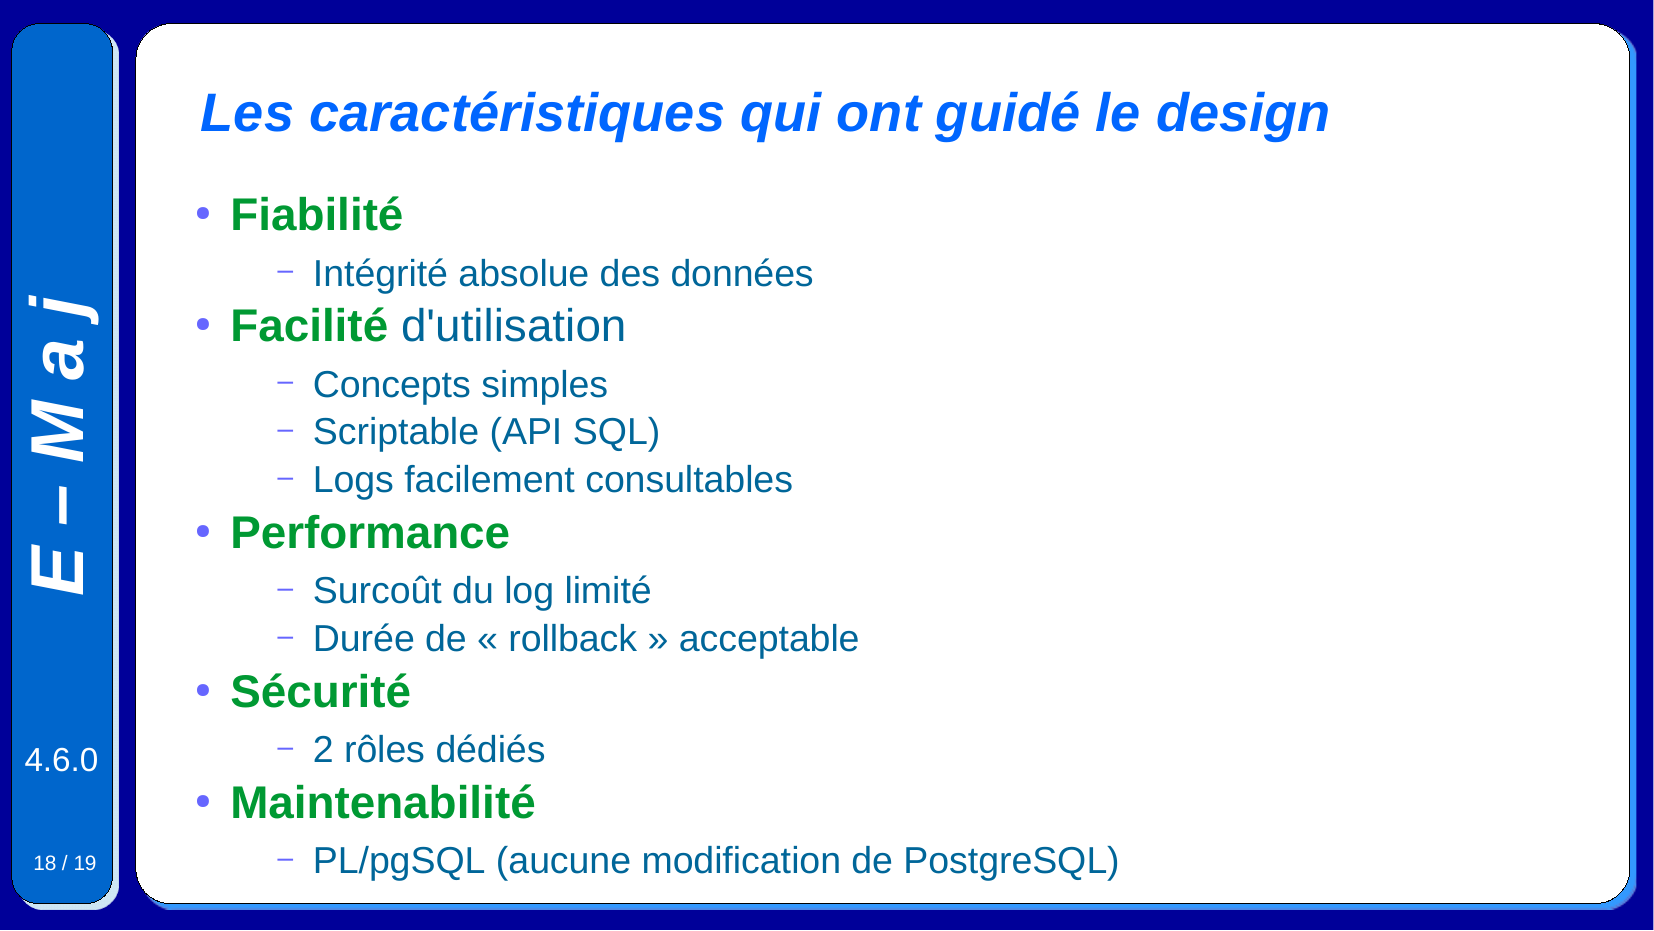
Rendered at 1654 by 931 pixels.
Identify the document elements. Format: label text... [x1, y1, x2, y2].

title Les caractéristiques qui ont guidé le design [200, 34, 1575, 188]
list Fiabilité Intégrité absolue des données Facilité d'utilisation Concepts simples Scriptable (API SQL) Logs facilement consultables Performance Surcoût du log limité Durée de « rollback » acceptable Sécurité 2 rôles dédiés Maintenabilité PL/pgSQL (aucune modification de PostgreSQL) [177, 188, 1587, 882]
